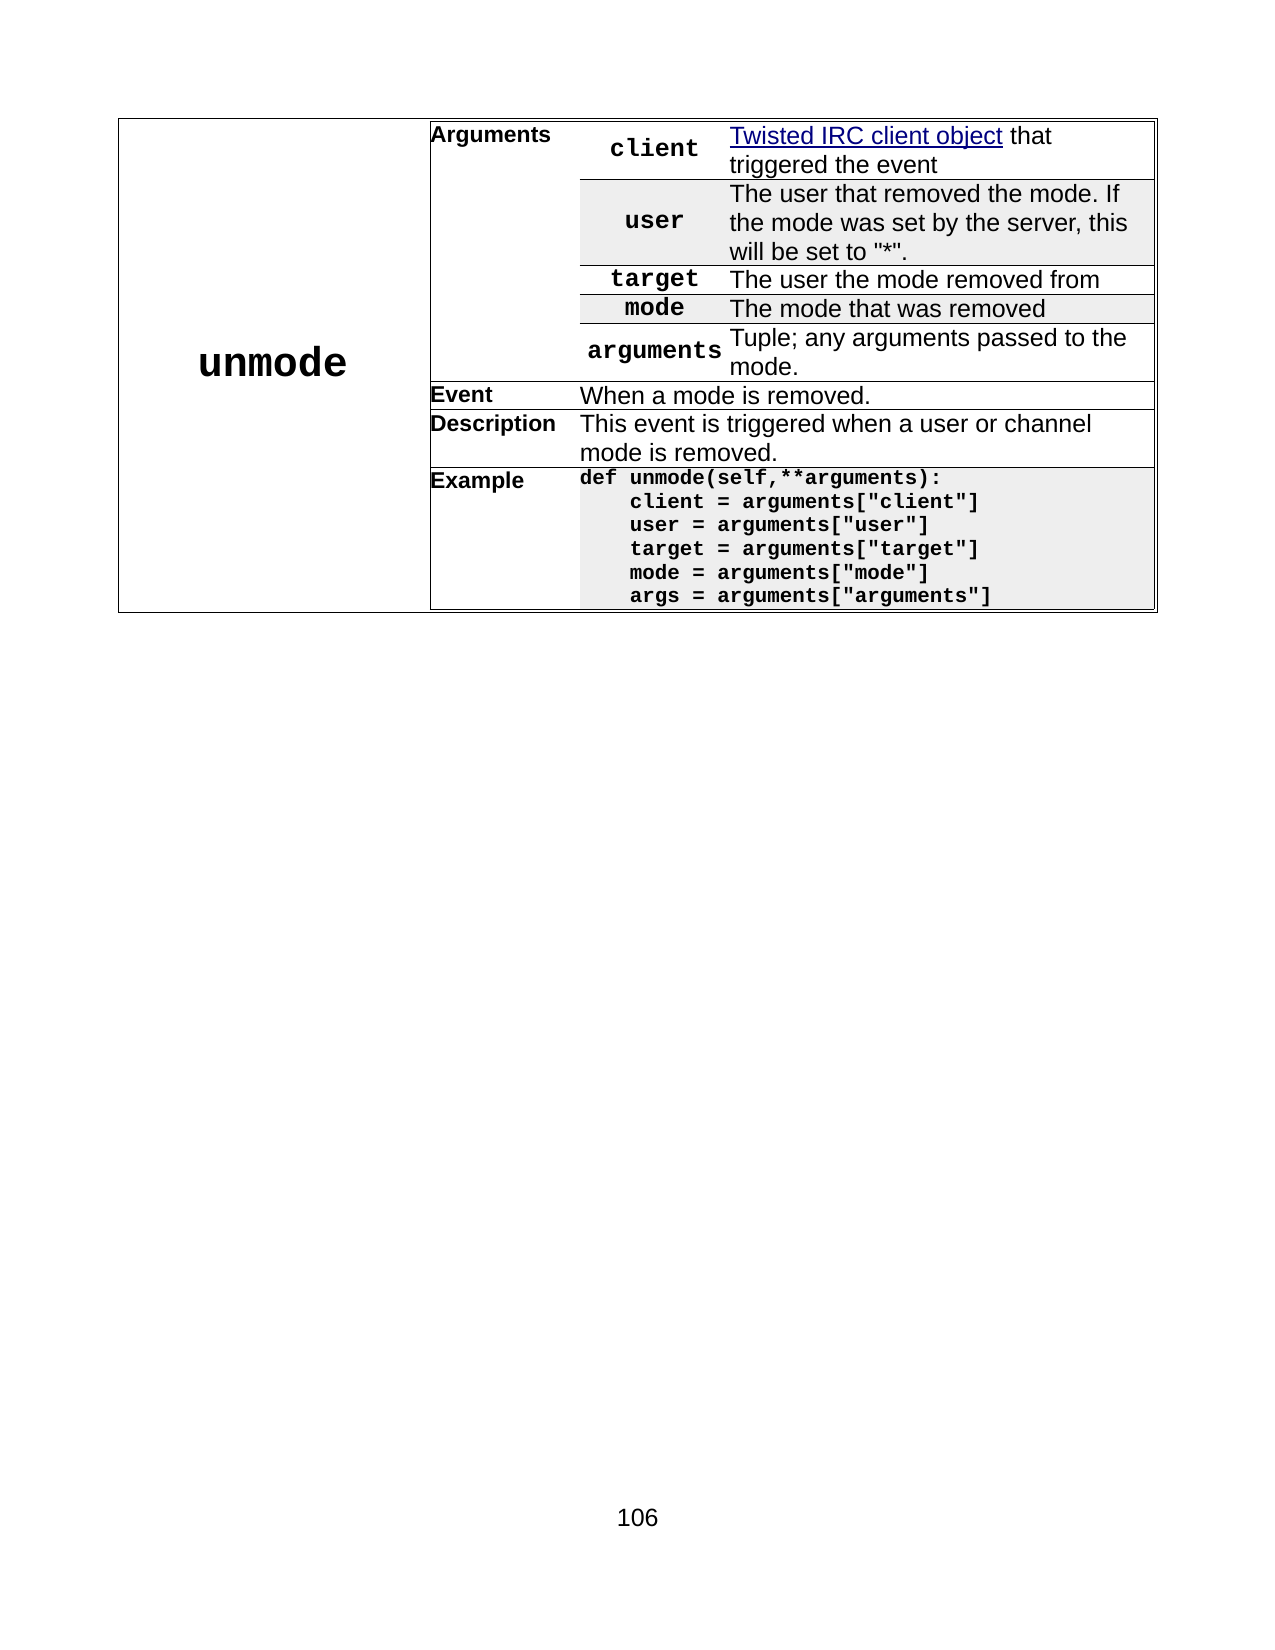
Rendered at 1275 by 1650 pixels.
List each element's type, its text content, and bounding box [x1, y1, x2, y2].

table_cell target [580, 266, 729, 294]
table_cell Example [431, 468, 579, 609]
table_header Arguments [431, 122, 579, 381]
table_cell This event is triggered when a user or channel mode is removed. [580, 410, 1154, 467]
table_cell mode [580, 295, 729, 323]
table_cell When a mode is removed. [580, 382, 1154, 409]
table_cell The user that removed the mode. If the mode was set by the server, this will be set to "*". [729, 180, 1154, 265]
table_cell Description [431, 410, 579, 467]
table_header client [580, 122, 729, 179]
table_cell The mode that was removed [729, 295, 1154, 323]
table_cell arguments [580, 324, 729, 381]
table_header unmode [119, 119, 427, 612]
table_header [427, 119, 1157, 612]
table_cell user [580, 180, 729, 265]
table_cell def unmode(self,**arguments): client = arguments["client"] user = arguments["user"] target = arguments["target"] mode = arguments["mode"] args = arguments["arguments"] [580, 468, 1154, 609]
table_cell Event [431, 382, 579, 409]
table_header Twisted IRC client object that triggered the event [729, 122, 1154, 179]
table_cell The user the mode removed from [729, 266, 1154, 294]
table_cell Tuple; any arguments passed to the mode. [729, 324, 1154, 381]
